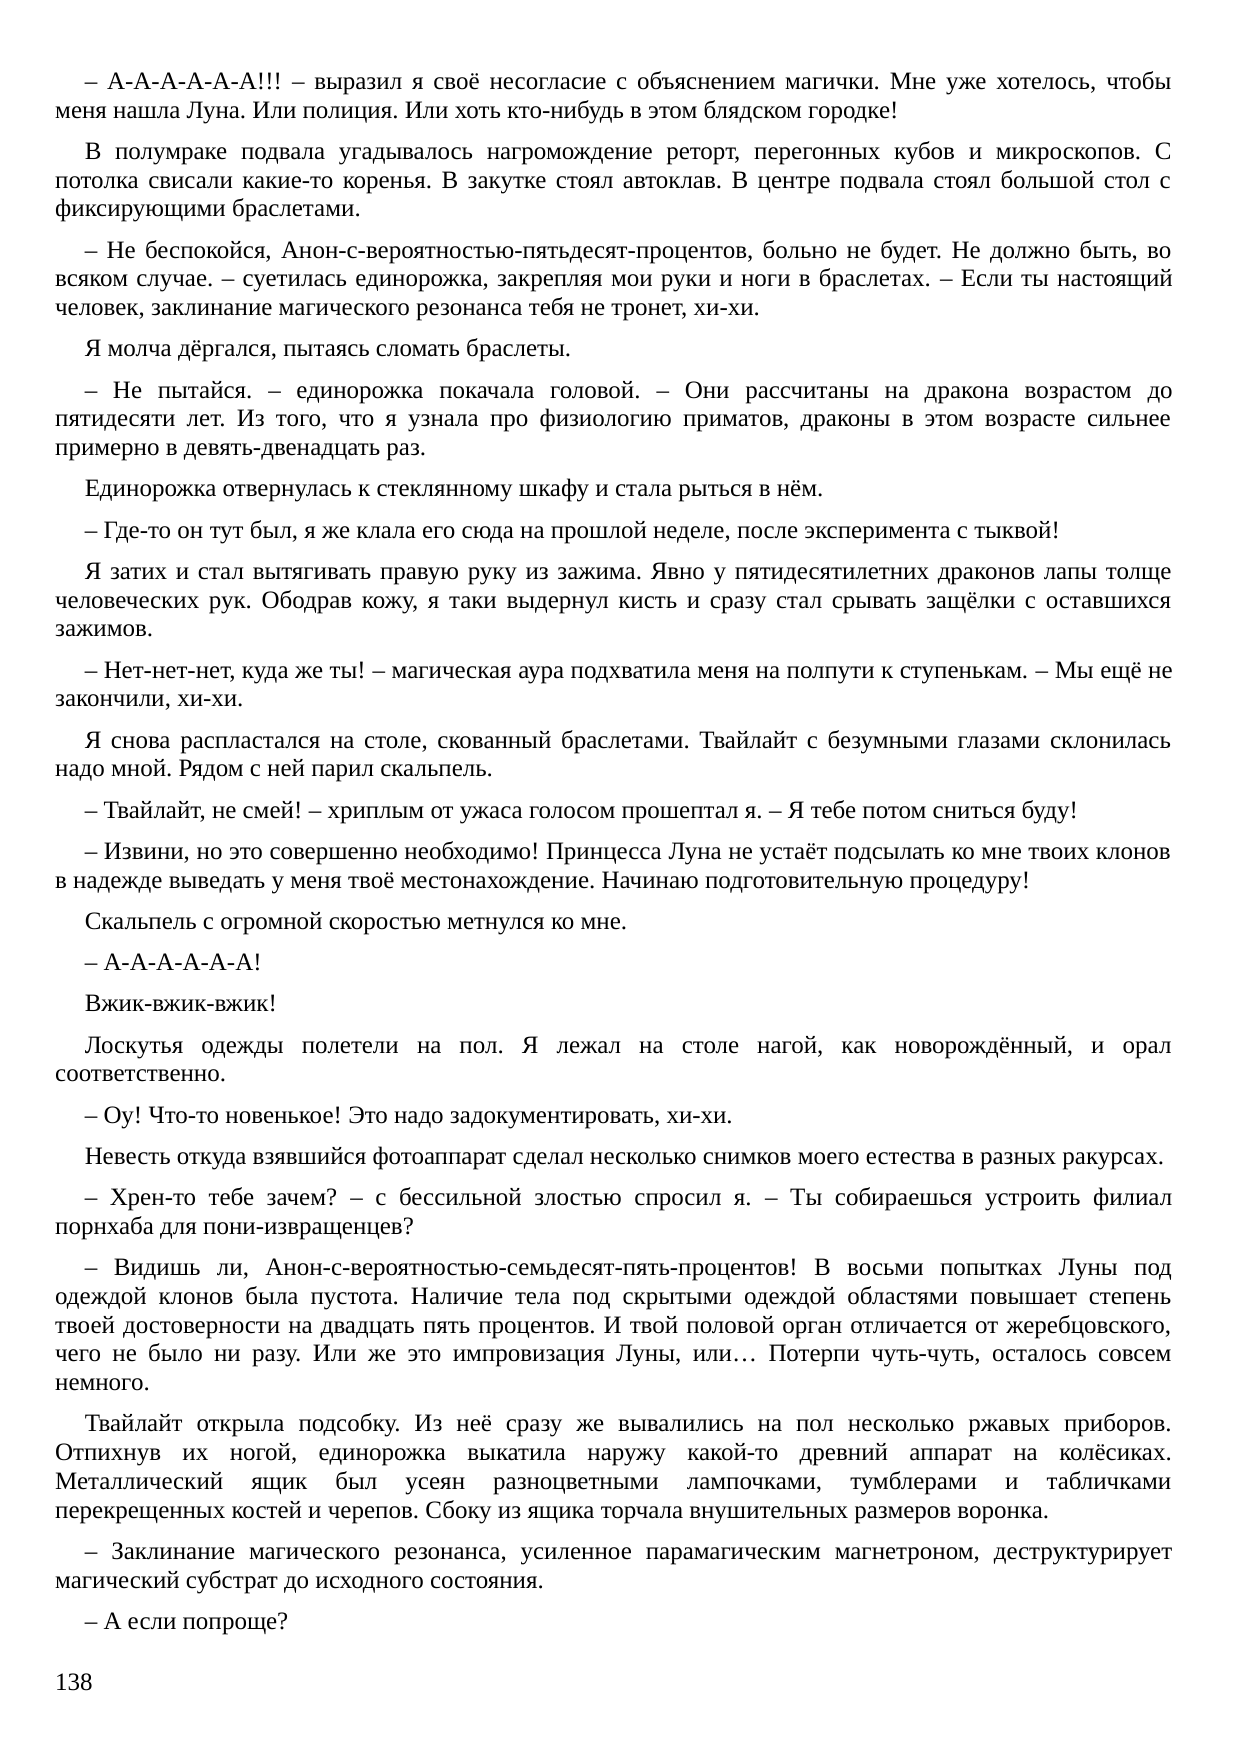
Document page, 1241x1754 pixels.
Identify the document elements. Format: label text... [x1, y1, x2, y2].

text Лоскутья одежды полетели на пол. Я лежал на столе нагой, как новорождённый, и орал соответственно. [55, 1030, 1173, 1087]
text Невесть откуда взявшийся фотоаппарат сделал несколько снимков моего естества в разных ракурсах. [55, 1141, 1173, 1170]
text – А-А-А-А-А-А! [55, 947, 1173, 976]
text – А если попроще? [55, 1606, 1173, 1635]
text – Хрен-то тебе зачем? – с бессильной злостью спросил я. – Ты собираешься устроить филиал порнхаба для пони-извращенцев? [55, 1182, 1173, 1240]
text – Твайлайт, не смей! – хриплым от ужаса голосом прошептал я. – Я тебе потом сниться буду! [55, 795, 1173, 823]
text Вжик-вжик-вжик! [55, 988, 1173, 1017]
text – Извини, но это совершенно необходимо! Принцесса Луна не устаёт подсылать ко мне твоих клонов в надежде выведать у меня твоё местонахождение. Начинаю подготовительную процедуру! [55, 836, 1173, 893]
text – Нет-нет-нет, куда же ты! – магическая аура подхватила меня на полпути к ступенькам. – Мы ещё не закончили, хи-хи. [55, 655, 1173, 712]
text – Где-то он тут был, я же клала его сюда на прошлой неделе, после эксперимента с тыквой! [55, 515, 1173, 543]
text Я снова распластался на столе, скованный браслетами. Твайлайт с безумными глазами склонилась надо мной. Рядом с ней парил скальпель. [55, 725, 1173, 782]
text – Видишь ли, Анон-с-вероятностью-семьдесят-пять-процентов! В восьми попытках Луны под одеждой клонов была пустота. Наличие тела под скрытыми одеждой областями повышает степень твоей достоверности на двадцать пять процентов. И твой половой орган отличается от жеребцовского, чего не было ни разу. Или же это импровизация Луны, или… Потерпи чуть-чуть, осталось совсем немного. [55, 1252, 1173, 1396]
text – Оу! Что-то новенькое! Это надо задокументировать, хи-хи. [55, 1100, 1173, 1128]
text Я молча дёргался, пытаясь сломать браслеты. [55, 333, 1173, 362]
text В полумраке подвала угадывалось нагромождение реторт, перегонных кубов и микроскопов. С потолка свисали какие-то коренья. В закутке стоял автоклав. В центре подвала стоял большой стол с фиксирующими браслетами. [55, 136, 1173, 222]
text – Заклинание магического резонанса, усиленное парамагическим магнетроном, деструктурирует магический субстрат до исходного состояния. [55, 1536, 1173, 1593]
text Твайлайт открыла подсобку. Из неё сразу же вывалились на пол несколько ржавых приборов. Отпихнув их ногой, единорожка выкатила наружу какой-то древний аппарат на колёсиках. Металлический ящик был усеян разноцветными лампочками, тумблерами и табличками перекрещенных костей и черепов. Сбоку из ящика торчала внушительных размеров воронка. [55, 1408, 1173, 1523]
text – Не беспокойся, Анон-с-вероятностью-пятьдесят-процентов, больно не будет. Не должно быть, во всяком случае. – суетилась единорожка, закрепляя мои руки и ноги в браслетах. – Если ты настоящий человек, заклинание магического резонанса тебя не тронет, хи-хи. [55, 235, 1173, 321]
text Единорожка отвернулась к стеклянному шкафу и стала рыться в нём. [55, 473, 1173, 502]
text Я затих и стал вытягивать правую руку из зажима. Явно у пятидесятилетних драконов лапы толще человеческих рук. Ободрав кожу, я таки выдернул кисть и сразу стал срывать защёлки с оставшихся зажимов. [55, 556, 1173, 642]
text – Не пытайся. – единорожка покачала головой. – Они рассчитаны на дракона возрастом до пятидесяти лет. Из того, что я узнала про физиологию приматов, драконы в этом возрасте сильнее примерно в девять-двенадцать раз. [55, 375, 1173, 461]
text Скальпель с огромной скоростью метнулся ко мне. [55, 906, 1173, 935]
text – А-А-А-А-А-А!!! – выразил я своё несогласие с объяснением магички. Мне уже хотелось, чтобы меня нашла Луна. Или полиция. Или хоть кто-нибудь в этом блядском городке! [55, 66, 1173, 123]
